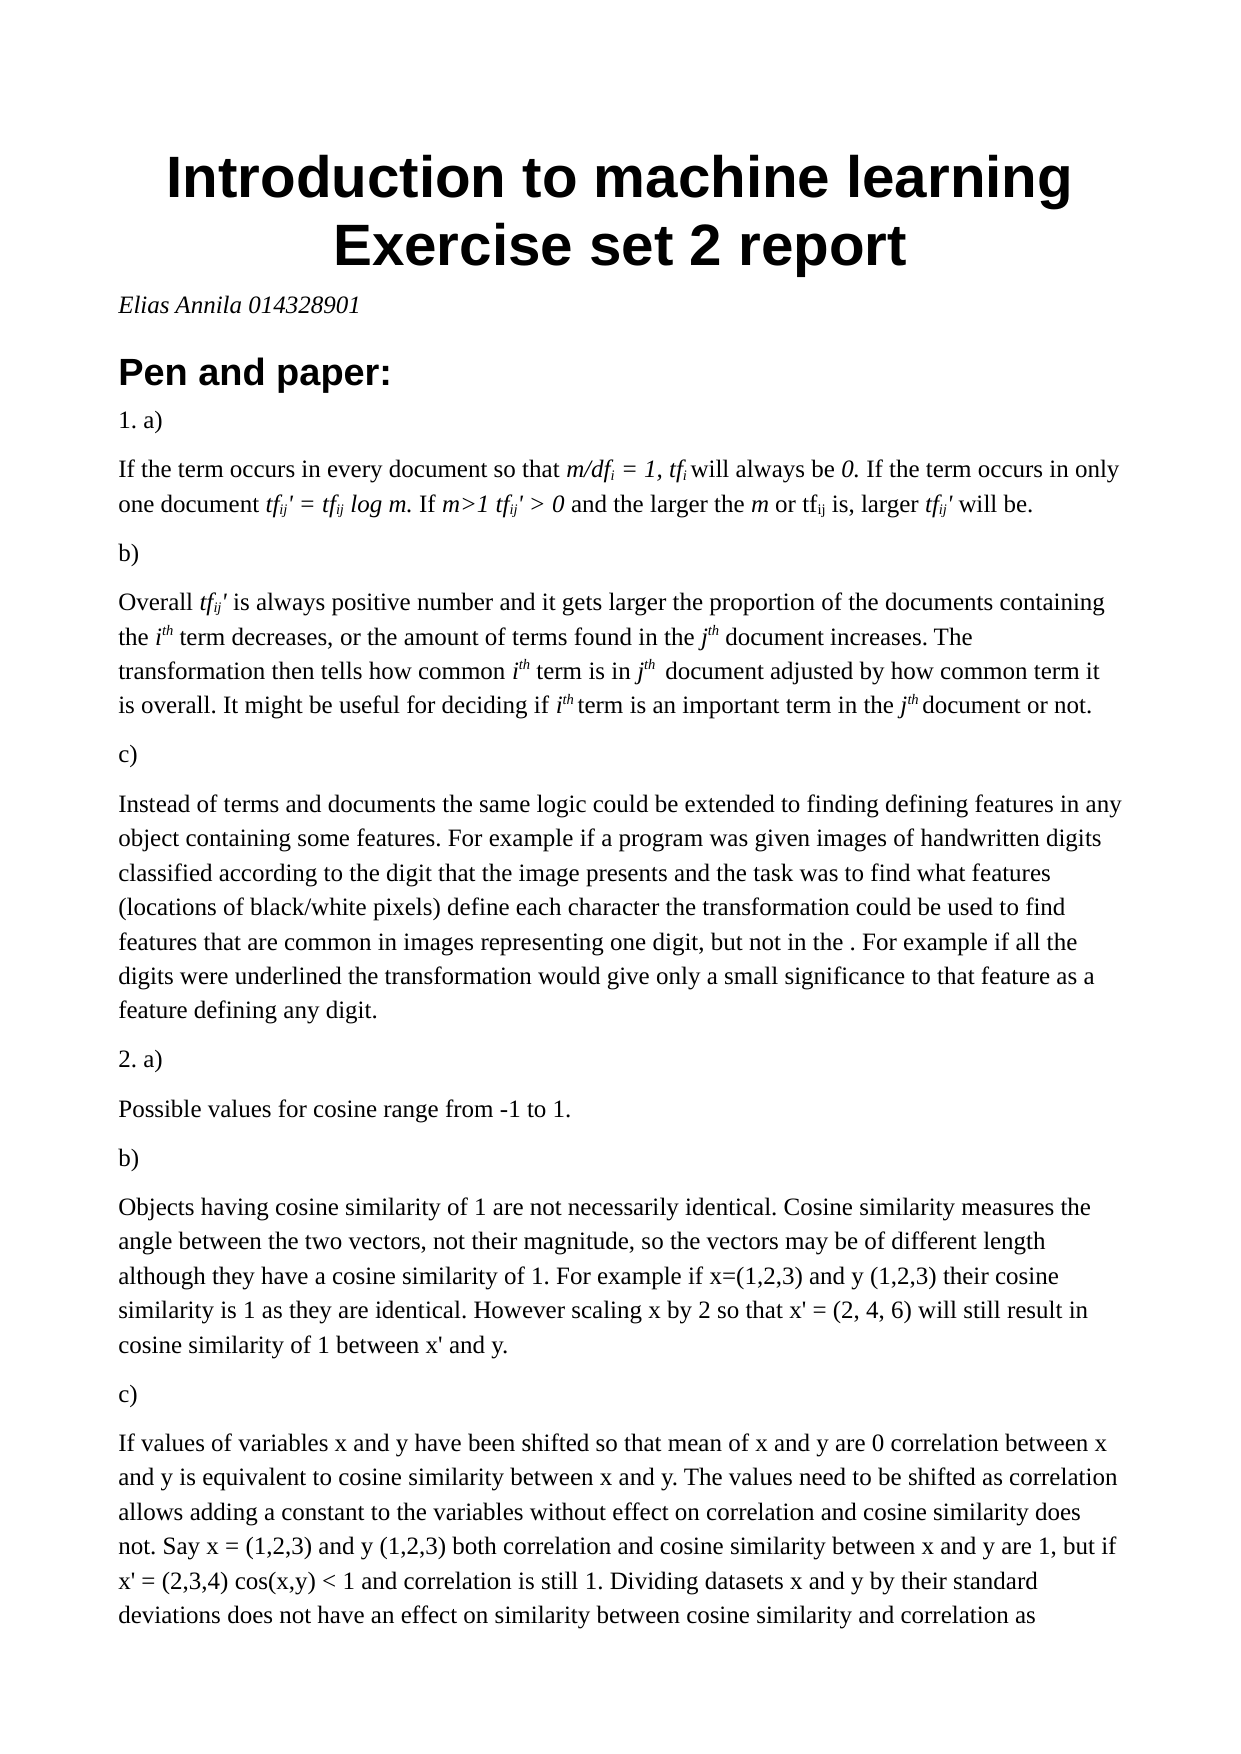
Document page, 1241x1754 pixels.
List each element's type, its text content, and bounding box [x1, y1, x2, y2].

text 2. a) [118, 1044, 1122, 1073]
text If the term occurs in every document so that m/dfi = 1, tfi will always be 0. If the term occurs in only one document tfij' = tfij log m. If m>1 tfij' > 0 and the larger the m or tfij is, larger tfij' will be. [118, 454, 1122, 518]
subtitle Pen and paper: [118, 349, 1122, 393]
text If values of variables x and y have been shifted so that mean of x and y are 0 correlation between x and y is equivalent to cosine similarity between x and y. The values need to be shifted as correlation allows adding a constant to the variables without effect on correlation and cosine similarity does not. Say x = (1,2,3) and y (1,2,3) both correlation and cosine similarity between x and y are 1, but if x' = (2,3,4) cos(x,y) < 1 and correlation is still 1. Dividing datasets x and y by their standard deviations does not have an effect on similarity between cosine similarity and correlation as [118, 1428, 1122, 1629]
text b) [118, 538, 1122, 567]
text Possible values for cosine range from -1 to 1. [118, 1094, 1122, 1122]
text Overall tfij' is always positive number and it gets larger the proportion of the documents containing the ith term decreases, or the amount of terms found in the jth document increases. The transformation then tells how common ith term is in jth document adjusted by how common term it is overall. It might be useful for deciding if ith term is an important term in the jth document or not. [118, 587, 1122, 719]
text Instead of terms and documents the same logic could be extended to finding defining features in any object containing some features. For example if a program was given images of handwritten digits classified according to the digit that the image presents and the task was to find what features (locations of black/white pixels) define each character the transformation could be used to find features that are common in images representing one digit, but not in the . For example if all the digits were underlined the transformation would give only a small significance to that feature as a feature defining any digit. [118, 789, 1122, 1024]
text 1. a) [118, 405, 1122, 434]
text Elias Annila 014328901 [118, 290, 1122, 318]
text c) [118, 1379, 1122, 1407]
title Introduction to machine learning Exercise set 2 report [118, 143, 1122, 277]
text c) [118, 739, 1122, 768]
text b) [118, 1143, 1122, 1171]
text Objects having cosine similarity of 1 are not necessarily identical. Cosine similarity measures the angle between the two vectors, not their magnitude, so the vectors may be of different length although they have a cosine similarity of 1. For example if x=(1,2,3) and y (1,2,3) their cosine similarity is 1 as they are identical. However scaling x by 2 so that x' = (2, 4, 6) will still result in cosine similarity of 1 between x' and y. [118, 1192, 1122, 1358]
